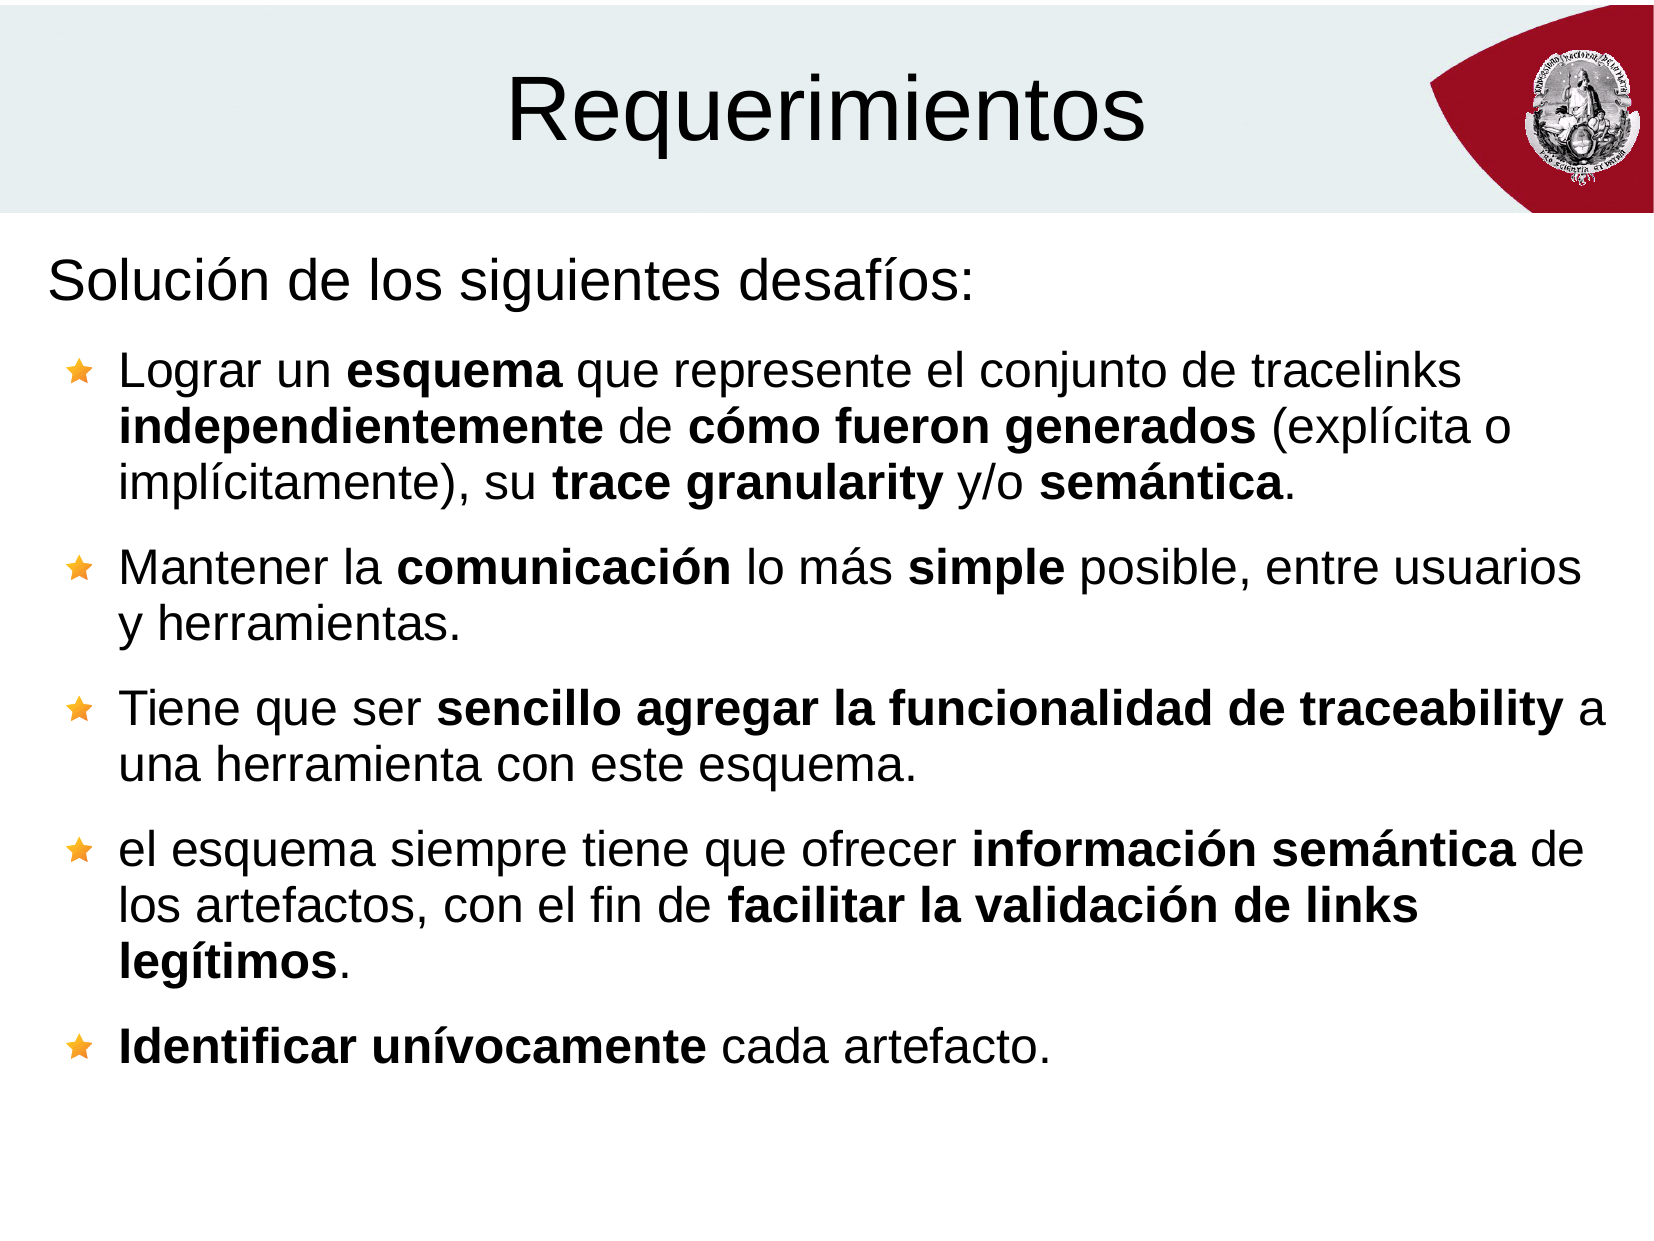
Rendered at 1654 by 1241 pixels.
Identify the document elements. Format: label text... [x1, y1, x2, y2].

picture [1523, 47, 1642, 189]
title Requerimientos [0, 5, 1654, 213]
list Solución de los siguientes desafíos: Lograr un esquema que represente el conjunto de tracelinks independientemente de cómo fueron generados (explícita o implícitamente), su trace granularity y/o semántica. Mantener la comunicación lo más simple posible, entre usuarios y herramientas. Tiene que ser sencillo agregar la funcionalidad de traceability a una herramienta con este esquema. el esquema siempre tiene que ofrecer información semántica de los artefactos, con el fin de facilitar la validación de links legítimos. Identificar unívocamente cada artefacto. [6, 248, 1654, 1241]
